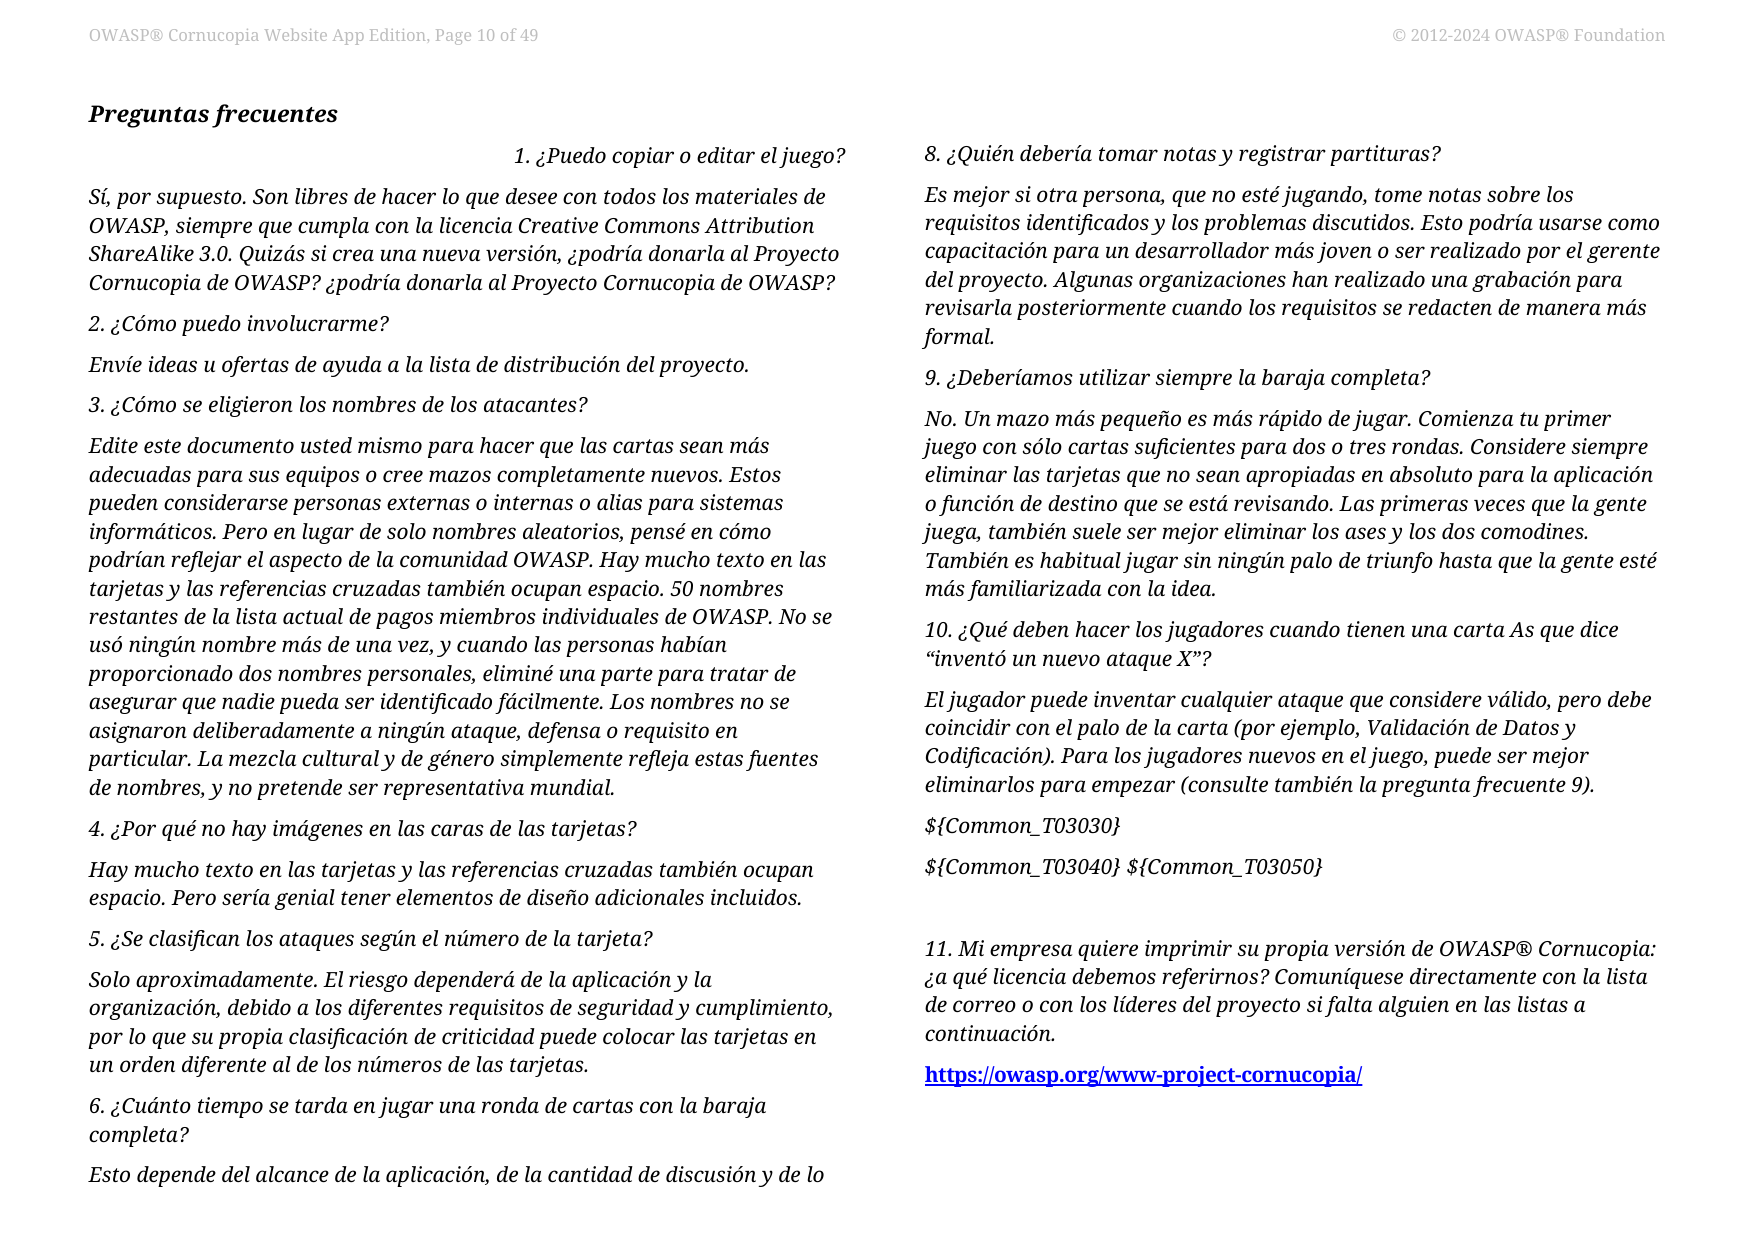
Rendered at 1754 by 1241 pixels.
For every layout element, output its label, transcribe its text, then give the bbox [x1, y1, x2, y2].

table_header Preguntas frecuentes 1. ¿Puedo copiar o editar el juego? Sí, por supuesto. Son libres de hacer lo que desee con todos los materiales de OWASP, siempre que cumpla con la licencia Creative Commons Attribution ShareAlike 3.0. Quizás si crea una nueva versión, ¿podría donarla al Proyecto Cornucopia de OWASP? ¿podría donarla al Proyecto Cornucopia de OWASP? 2. ¿Cómo puedo involucrarme? Envíe ideas u ofertas de ayuda a la lista de distribución del proyecto. 3. ¿Cómo se eligieron los nombres de los atacantes? Edite este documento usted mismo para hacer que las cartas sean más adecuadas para sus equipos o cree mazos completamente nuevos. Estos pueden considerarse personas externas o internas o alias para sistemas informáticos. Pero en lugar de solo nombres aleatorios, pensé en cómo podrían reflejar el aspecto de la comunidad OWASP. Hay mucho texto en las tarjetas y las referencias cruzadas también ocupan espacio. 50 nombres restantes de la lista actual de pagos miembros individuales de OWASP. No se usó ningún nombre más de una vez, y cuando las personas habían proporcionado dos nombres personales, eliminé una parte para tratar de asegurar que nadie pueda ser identificado fácilmente. Los nombres no se asignaron deliberadamente a ningún ataque, defensa o requisito en particular. La mezcla cultural y de género simplemente refleja estas fuentes de nombres, y no pretende ser representativa mundial. 4. ¿Por qué no hay imágenes en las caras de las tarjetas? Hay mucho texto en las tarjetas y las referencias cruzadas también ocupan espacio. Pero sería genial tener elementos de diseño adicionales incluidos. 5. ¿Se clasifican los ataques según el número de la tarjeta? Solo aproximadamente. El riesgo dependerá de la aplicación y la organización, debido a los diferentes requisitos de seguridad y cumplimiento, por lo que su propia clasificación de criticidad puede colocar las tarjetas en un orden diferente al de los números de las tarjetas. 6. ¿Cuánto tiempo se tarda en jugar una ronda de cartas con la baraja completa? Esto depende del alcance de la aplicación, de la cantidad de discusión y de lo [78, 98, 856, 1189]
table_header 8. ¿Quién debería tomar notas y registrar partituras? Es mejor si otra persona, que no esté jugando, tome notas sobre los requisitos identificados y los problemas discutidos. Esto podría usarse como capacitación para un desarrollador más joven o ser realizado por el gerente del proyecto. Algunas organizaciones han realizado una grabación para revisarla posteriormente cuando los requisitos se redacten de manera más formal. 9. ¿Deberíamos utilizar siempre la baraja completa? No. Un mazo más pequeño es más rápido de jugar. Comienza tu primer juego con sólo cartas suficientes para dos o tres rondas. Considere siempre eliminar las tarjetas que no sean apropiadas en absoluto para la aplicación o función de destino que se está revisando. Las primeras veces que la gente juega, también suele ser mejor eliminar los ases y los dos comodines. También es habitual jugar sin ningún palo de triunfo hasta que la gente esté más familiarizada con la idea. 10. ¿Qué deben hacer los jugadores cuando tienen una carta As que dice “inventó un nuevo ataque X”? El jugador puede inventar cualquier ataque que considere válido, pero debe coincidir con el palo de la carta (por ejemplo, Validación de Datos y Codificación). Para los jugadores nuevos en el juego, puede ser mejor eliminarlos para empezar (consulte también la pregunta frecuente 9). ${Common_T03030} ${Common_T03040} ${Common_T03050} 11. Mi empresa quiere imprimir su propia versión de OWASP® Cornucopia: ¿a qué licencia debemos referirnos? Comuníquese directamente con la lista de correo o con los líderes del proyecto si falta alguien en las listas a continuación. https://owasp.org/www-project-cornucopia/ [913, 98, 1677, 1189]
table_header [856, 98, 913, 1189]
